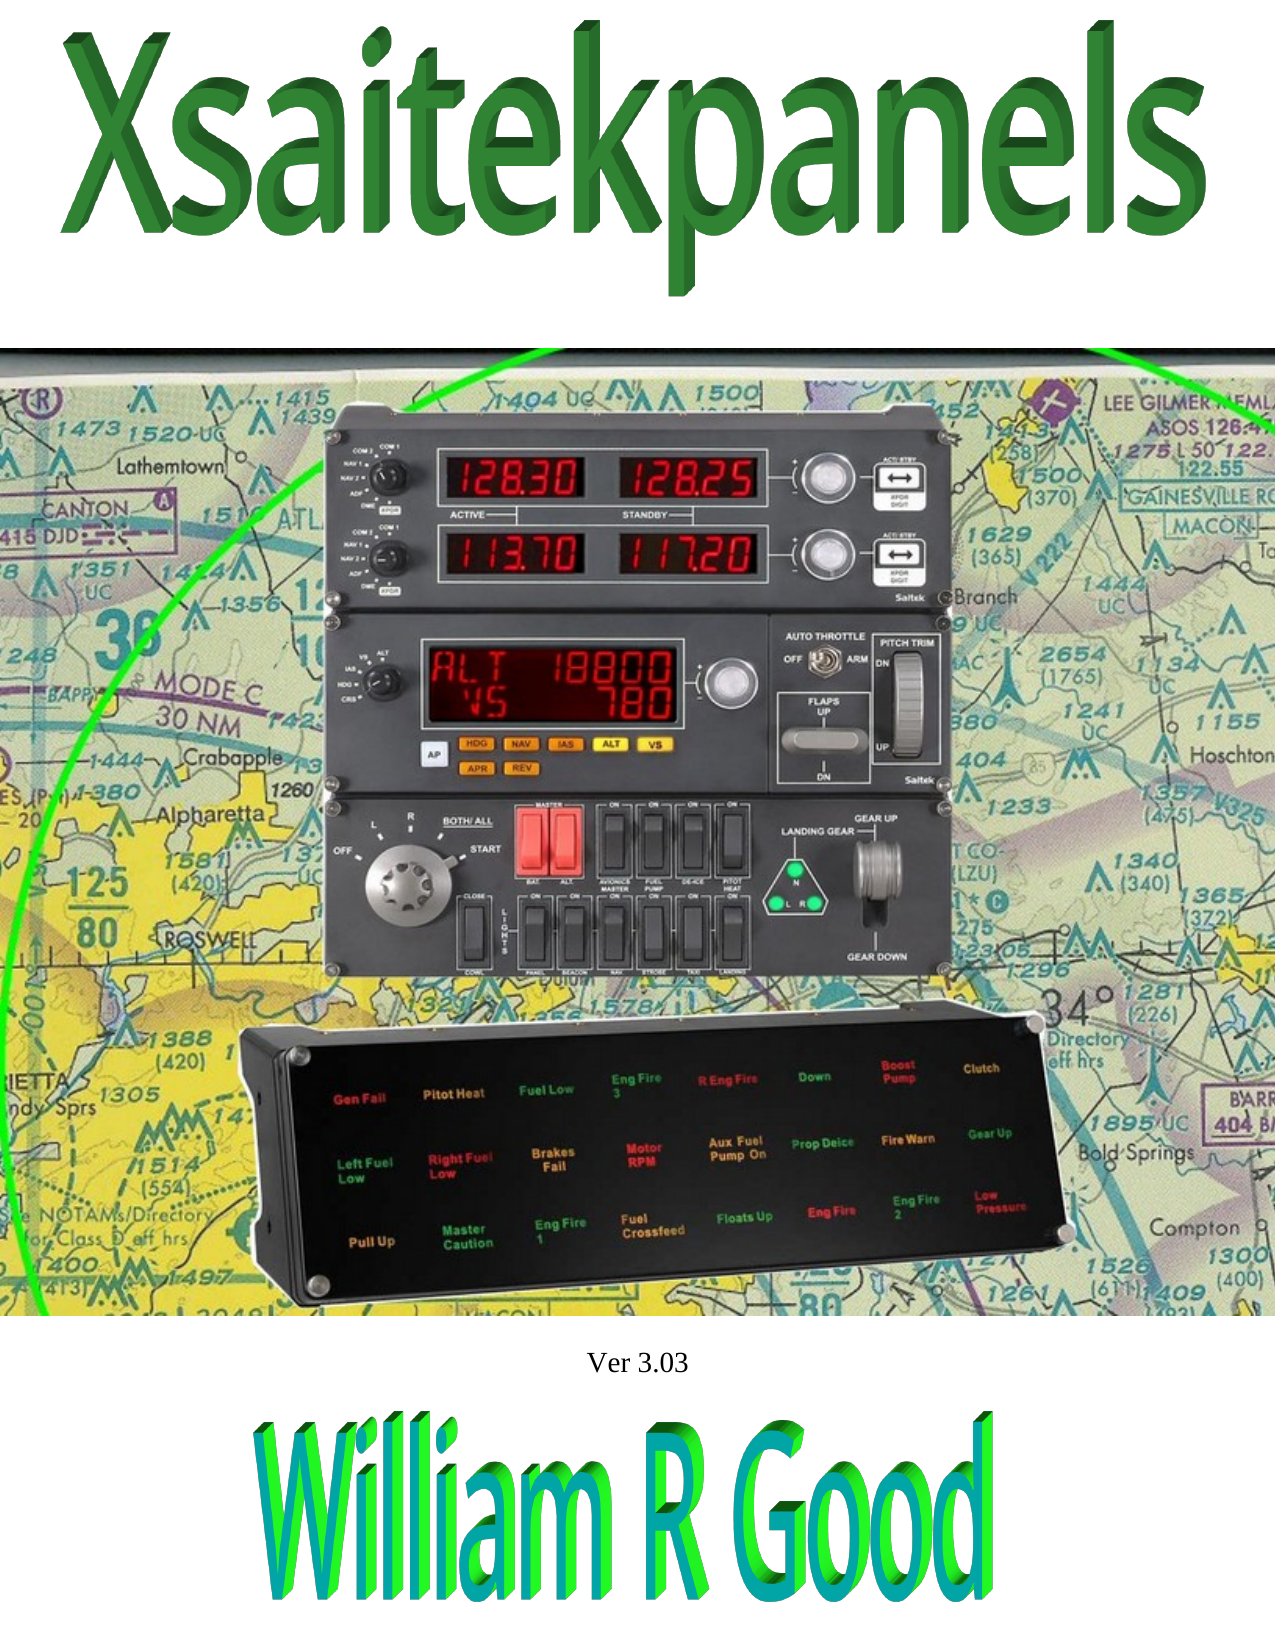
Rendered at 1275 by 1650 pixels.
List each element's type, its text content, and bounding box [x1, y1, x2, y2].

picture [0, 348, 1275, 1316]
text Ver 3.03 [0, 1345, 1275, 1378]
